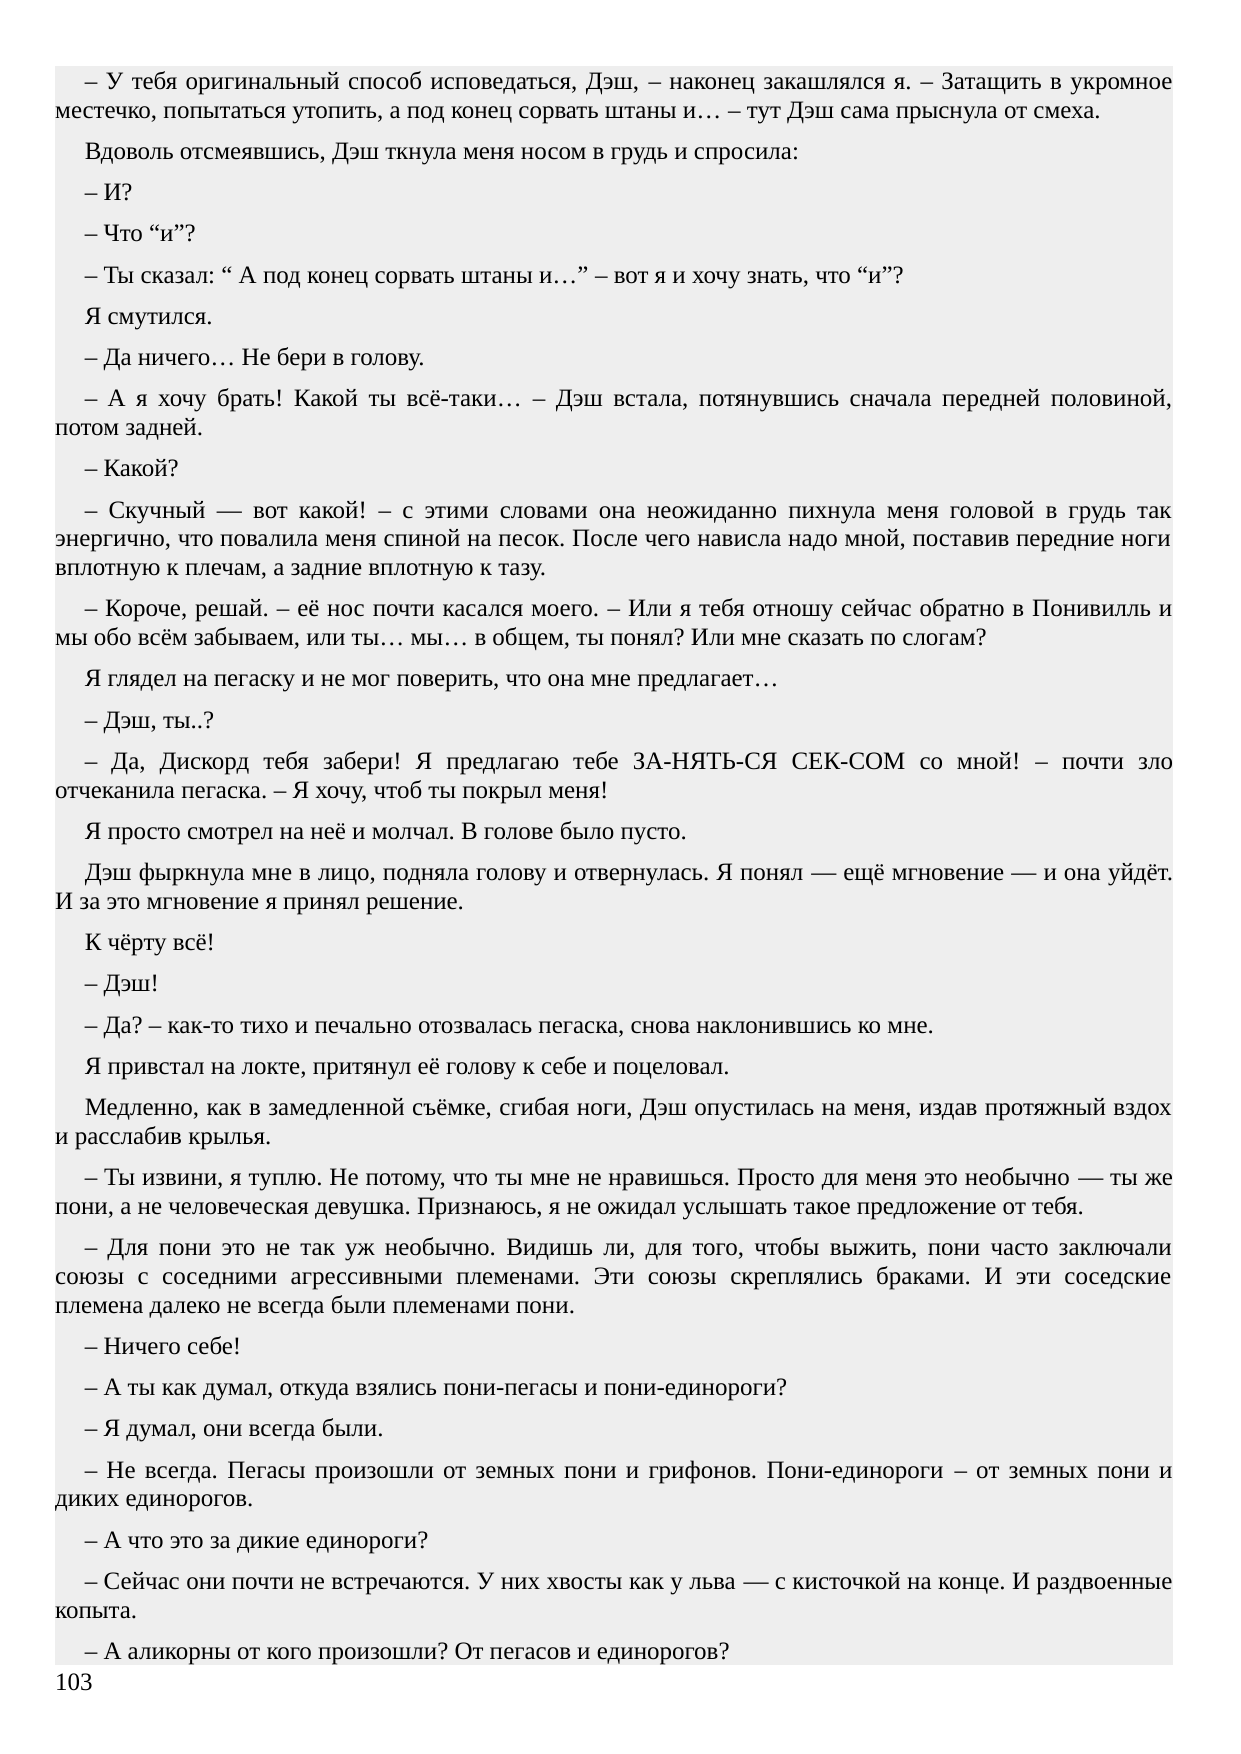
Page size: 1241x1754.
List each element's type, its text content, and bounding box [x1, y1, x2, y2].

text Я глядел на пегаску и не мог поверить, что она мне предлагает… [55, 663, 1173, 692]
text – Что “и”? [55, 218, 1173, 247]
text Медленно, как в замедленной съёмке, сгибая ноги, Дэш опустилась на меня, издав протяжный вздох и расслабив крылья. [55, 1092, 1173, 1150]
text – Ты сказал: “ А под конец сорвать штаны и…” – вот я и хочу знать, что “и”? [55, 260, 1173, 288]
text – Ты извини, я туплю. Не потому, что ты мне не нравишься. Просто для меня это необычно — ты же пони, а не человеческая девушка. Признаюсь, я не ожидал услышать такое предложение от тебя. [55, 1162, 1173, 1220]
text – Сейчас они почти не встречаются. У них хвосты как у льва — с кисточкой на конце. И раздвоенные копыта. [55, 1566, 1173, 1623]
text – Я думал, они всегда были. [55, 1413, 1173, 1442]
text – Какой? [55, 453, 1173, 482]
text – Ничего себе! [55, 1331, 1173, 1360]
text К чёрту всё! [55, 927, 1173, 956]
text – Да ничего… Не бери в голову. [55, 342, 1173, 371]
text – А что это за дикие единороги? [55, 1525, 1173, 1553]
text – Да? – как-то тихо и печально отозвалась пегаска, снова наклонившись ко мне. [55, 1010, 1173, 1038]
text Я просто смотрел на неё и молчал. В голове было пусто. [55, 816, 1173, 845]
text Вдоволь отсмеявшись, Дэш ткнула меня носом в грудь и спросила: [55, 136, 1173, 165]
text – А аликорны от кого произошли? От пегасов и единорогов? [55, 1636, 1173, 1665]
text – И? [55, 177, 1173, 206]
text Я привстал на локте, притянул её голову к себе и поцеловал. [55, 1051, 1173, 1080]
text – Дэш, ты..? [55, 705, 1173, 733]
text – А я хочу брать! Какой ты всё-таки… – Дэш встала, потянувшись сначала передней половиной, потом задней. [55, 383, 1173, 441]
text – Скучный — вот какой! – с этими словами она неожиданно пихнула меня головой в грудь так энергично, что повалила меня спиной на песок. После чего нависла надо мной, поставив передние ноги вплотную к плечам, а задние вплотную к тазу. [55, 495, 1173, 581]
text – Короче, решай. – её нос почти касался моего. – Или я тебя отношу сейчас обратно в Понивилль и мы обо всём забываем, или ты… мы… в общем, ты понял? Или мне сказать по слогам? [55, 593, 1173, 651]
text Я смутился. [55, 301, 1173, 330]
text Дэш фыркнула мне в лицо, подняла голову и отвернулась. Я понял — ещё мгновение — и она уйдёт. И за это мгновение я принял решение. [55, 857, 1173, 915]
text – Да, Дискорд тебя забери! Я предлагаю тебе ЗА-НЯТЬ-СЯ СЕК-СОМ со мной! – почти зло отчеканила пегаска. – Я хочу, чтоб ты покрыл меня! [55, 746, 1173, 803]
text – Дэш! [55, 968, 1173, 997]
text – У тебя оригинальный способ исповедаться, Дэш, – наконец закашлялся я. – Затащить в укромное местечко, попытаться утопить, а под конец сорвать штаны и… – тут Дэш сама прыснула от смеха. [55, 66, 1173, 123]
text – Для пони это не так уж необычно. Видишь ли, для того, чтобы выжить, пони часто заключали союзы с соседними агрессивными племенами. Эти союзы скреплялись браками. И эти соседские племена далеко не всегда были племенами пони. [55, 1232, 1173, 1318]
text – А ты как думал, откуда взялись пони-пегасы и пони-единороги? [55, 1372, 1173, 1401]
text – Не всегда. Пегасы произошли от земных пони и грифонов. Пони-единороги – от земных пони и диких единорогов. [55, 1455, 1173, 1512]
